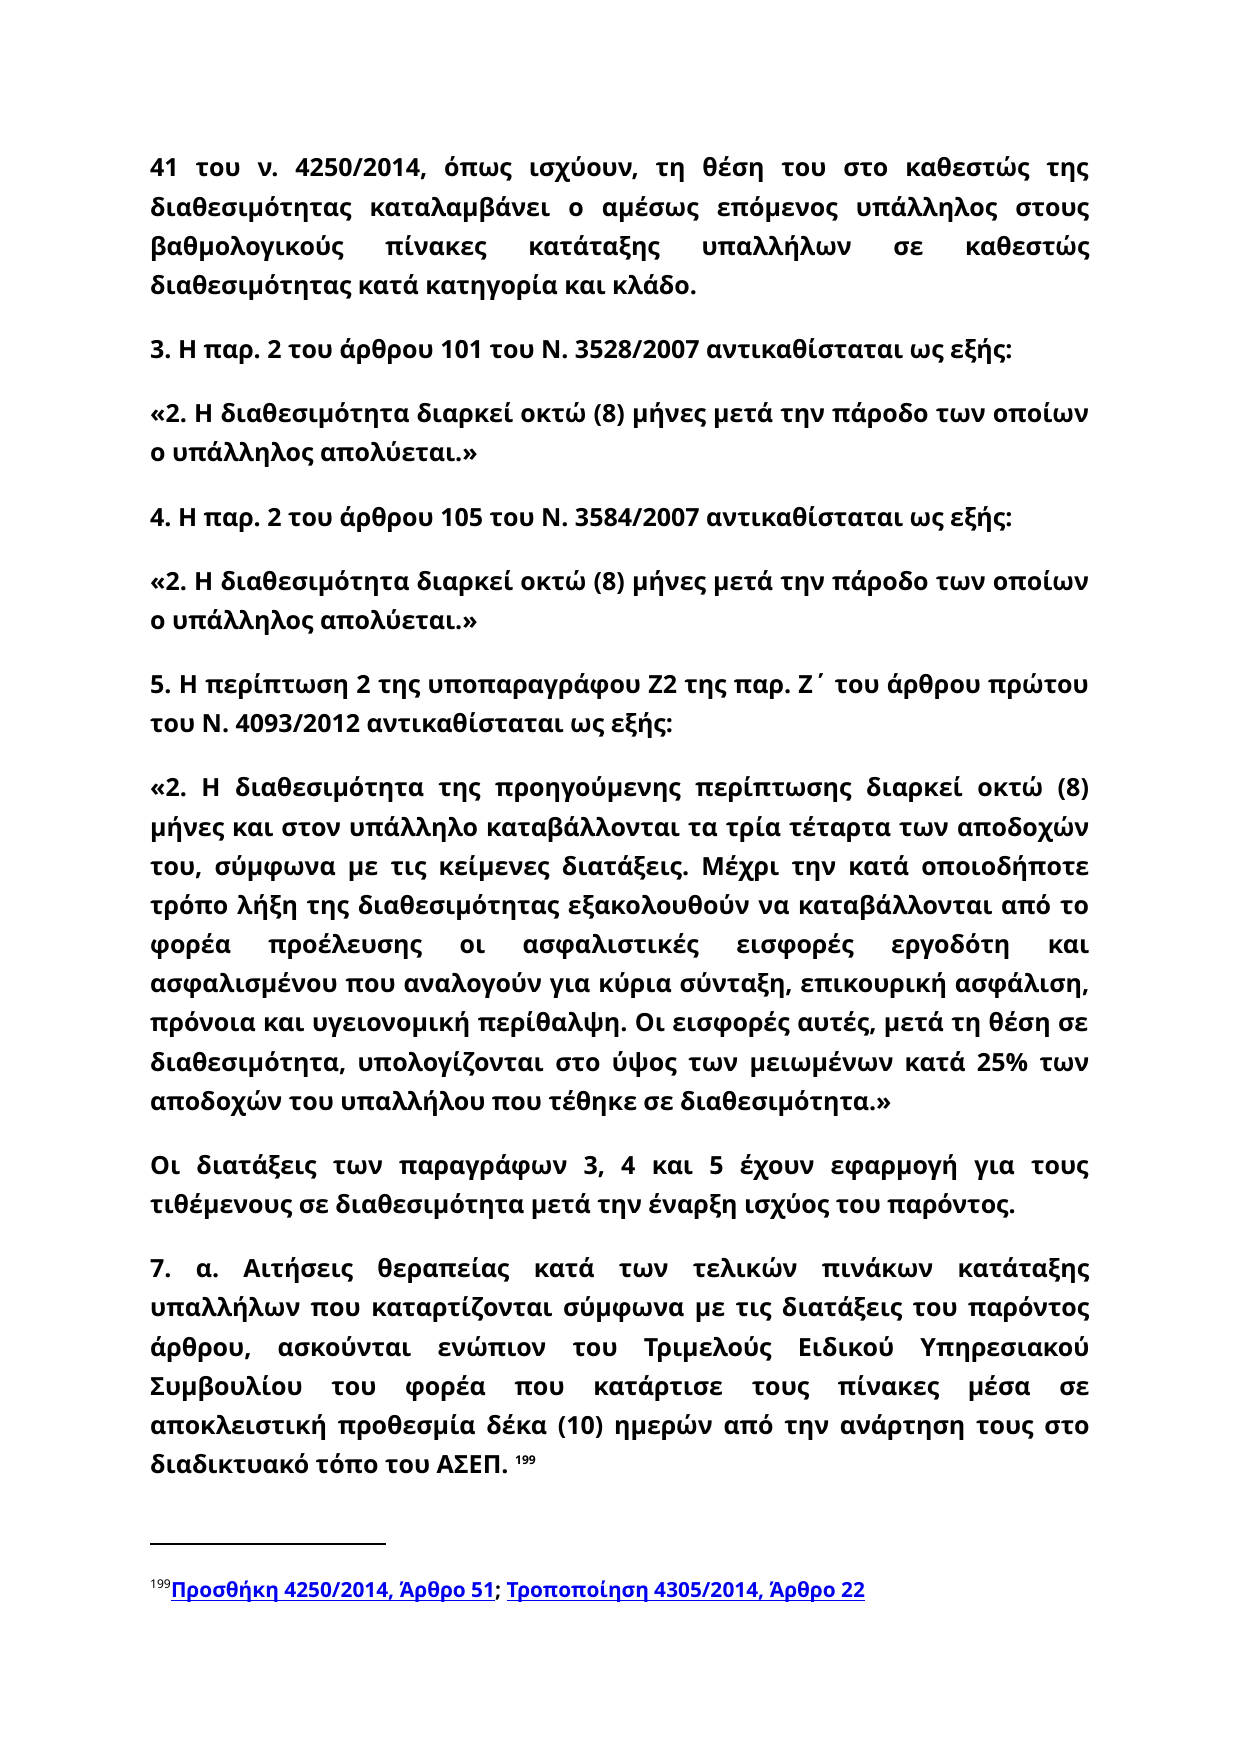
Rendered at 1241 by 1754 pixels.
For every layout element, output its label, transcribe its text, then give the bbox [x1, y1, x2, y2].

text 4. Η παρ. 2 του άρθρου 105 του Ν. 3584/2007 αντικαθίσταται ως εξής: [150, 499, 1090, 533]
text 3. Η παρ. 2 του άρθρου 101 του Ν. 3528/2007 αντικαθίσταται ως εξής: [150, 332, 1090, 366]
text «2. Η διαθεσιμότητα διαρκεί οκτώ (8) μήνες μετά την πάροδο των οποίων ο υπάλληλος απολύεται.» [150, 563, 1090, 637]
text Προσθήκη 4250/2014, Άρθρο 51; Τροποποίηση 4305/2014, Άρθρο 22 [150, 1576, 1090, 1604]
text Οι διατάξεις των παραγράφων 3, 4 και 5 έχουν εφαρμογή για τους τιθέμενους σε διαθεσιμότητα μετά την έναρξη ισχύος του παρόντος. [150, 1147, 1090, 1221]
text 7. α. Αιτήσεις θεραπείας κατά των τελικών πινάκων κατάταξης υπαλλήλων που καταρτίζονται σύμφωνα με τις διατάξεις του παρόντος άρθρου, ασκούνται ενώπιον του Τριμελούς Ειδικού Υπηρεσιακού Συμβουλίου του φορέα που κατάρτισε τους πίνακες μέσα σε αποκλειστική προθεσμία δέκα (10) ημερών από την ανάρτηση τους στο διαδικτυακό τόπο του ΑΣΕΠ. [150, 1251, 1090, 1481]
text «2. Η διαθεσιμότητα διαρκεί οκτώ (8) μήνες μετά την πάροδο των οποίων ο υπάλληλος απολύεται.» [150, 396, 1090, 469]
text «2. Η διαθεσιμότητα της προηγούμενης περίπτωσης διαρκεί οκτώ (8) μήνες και στον υπάλληλο καταβάλλονται τα τρία τέταρτα των αποδοχών του, σύμφωνα με τις κείμενες διατάξεις. Μέχρι την κατά οποιοδήποτε τρόπο λήξη της διαθεσιμότητας εξακολουθούν να καταβάλλονται από το φορέα προέλευσης οι ασφαλιστικές εισφορές εργοδότη και ασφαλισμένου που αναλογούν για κύρια σύνταξη, επικουρική ασφάλιση, πρόνοια και υγειονομική περίθαλψη. Οι εισφορές αυτές, μετά τη θέση σε διαθεσιμότητα, υπολογίζονται στο ύψος των μειωμένων κατά 25% των αποδοχών του υπαλλήλου που τέθηκε σε διαθεσιμότητα.» [150, 770, 1090, 1117]
text 5. Η περίπτωση 2 της υποπαραγράφου Ζ2 της παρ. Ζ΄ του άρθρου πρώτου του Ν. 4093/2012 αντικαθίσταται ως εξής: [150, 667, 1090, 740]
text 41 του ν. 4250/2014, όπως ισχύουν, τη θέση του στο καθεστώς της διαθεσιμότητας καταλαμβάνει ο αμέσως επόμενος υπάλληλος στους βαθμολογικούς πίνακες κατάταξης υπαλλήλων σε καθεστώς διαθεσιμότητας κατά κατηγορία και κλάδο. [150, 150, 1090, 302]
